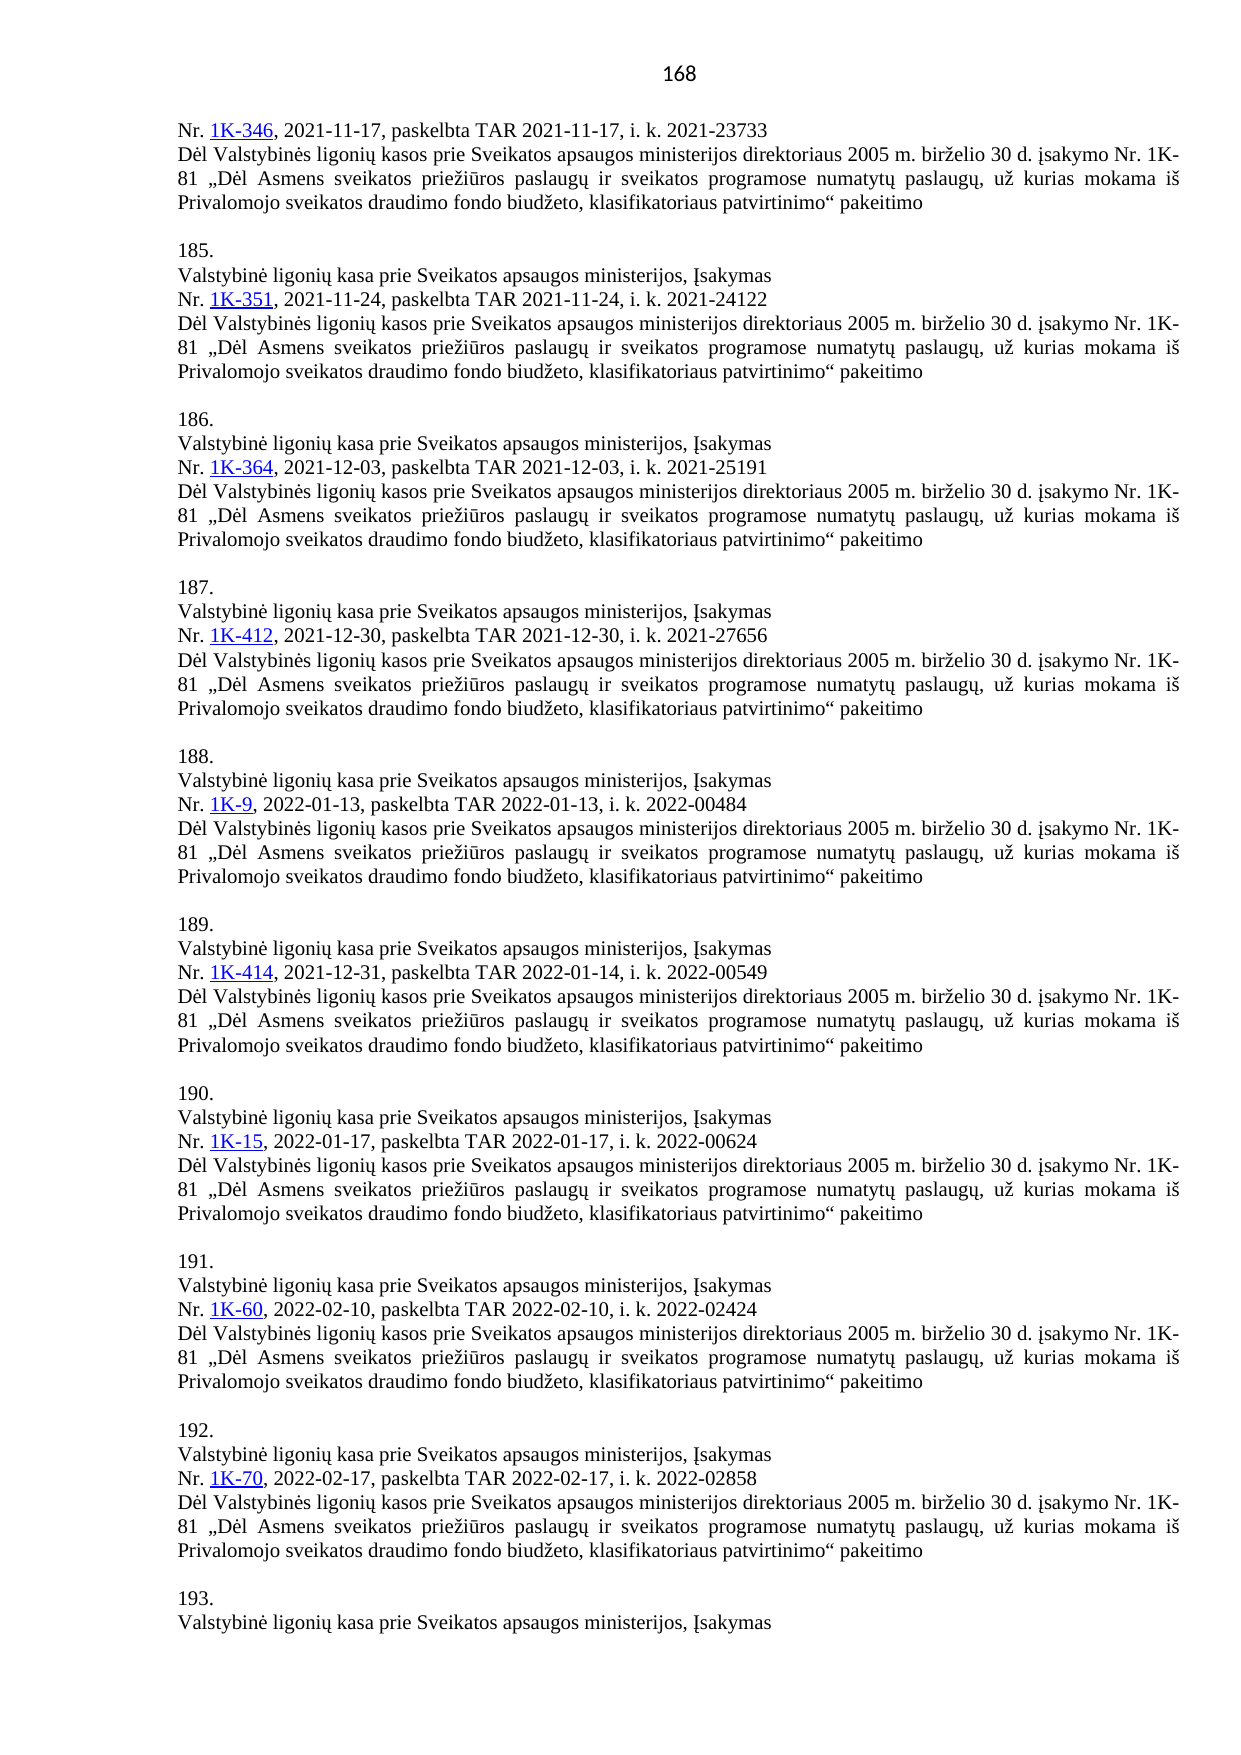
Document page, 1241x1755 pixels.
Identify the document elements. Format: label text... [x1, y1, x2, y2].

text 191. [177, 1249, 1181, 1273]
text Dėl Valstybinės ligonių kasos prie Sveikatos apsaugos ministerijos direktoriaus 2005 m. birželio 30 d. įsakymo Nr. 1K-81 „Dėl Asmens sveikatos priežiūros paslaugų ir sveikatos programose numatytų paslaugų, už kurias mokama iš Privalomojo sveikatos draudimo fondo biudžeto, klasifikatoriaus patvirtinimo“ pakeitimo [177, 1153, 1181, 1225]
text Valstybinė ligonių kasa prie Sveikatos apsaugos ministerijos, Įsakymas [177, 936, 1181, 960]
text Valstybinė ligonių kasa prie Sveikatos apsaugos ministerijos, Įsakymas [177, 1610, 1181, 1634]
text Dėl Valstybinės ligonių kasos prie Sveikatos apsaugos ministerijos direktoriaus 2005 m. birželio 30 d. įsakymo Nr. 1K-81 „Dėl Asmens sveikatos priežiūros paslaugų ir sveikatos programose numatytų paslaugų, už kurias mokama iš Privalomojo sveikatos draudimo fondo biudžeto, klasifikatoriaus patvirtinimo“ pakeitimo [177, 1490, 1181, 1562]
text Dėl Valstybinės ligonių kasos prie Sveikatos apsaugos ministerijos direktoriaus 2005 m. birželio 30 d. įsakymo Nr. 1K-81 „Dėl Asmens sveikatos priežiūros paslaugų ir sveikatos programose numatytų paslaugų, už kurias mokama iš Privalomojo sveikatos draudimo fondo biudžeto, klasifikatoriaus patvirtinimo“ pakeitimo [177, 479, 1181, 551]
text 185. [177, 238, 1181, 262]
text Dėl Valstybinės ligonių kasos prie Sveikatos apsaugos ministerijos direktoriaus 2005 m. birželio 30 d. įsakymo Nr. 1K-81 „Dėl Asmens sveikatos priežiūros paslaugų ir sveikatos programose numatytų paslaugų, už kurias mokama iš Privalomojo sveikatos draudimo fondo biudžeto, klasifikatoriaus patvirtinimo“ pakeitimo [177, 647, 1181, 720]
text Valstybinė ligonių kasa prie Sveikatos apsaugos ministerijos, Įsakymas [177, 599, 1181, 623]
text Valstybinė ligonių kasa prie Sveikatos apsaugos ministerijos, Įsakymas [177, 1105, 1181, 1129]
text Nr. 1K-412, 2021-12-30, paskelbta TAR 2021-12-30, i. k. 2021-27656 [177, 623, 1181, 647]
text 188. [177, 744, 1181, 768]
text Nr. 1K-351, 2021-11-24, paskelbta TAR 2021-11-24, i. k. 2021-24122 [177, 287, 1181, 311]
text Nr. 1K-346, 2021-11-17, paskelbta TAR 2021-11-17, i. k. 2021-23733 [177, 118, 1181, 142]
text Valstybinė ligonių kasa prie Sveikatos apsaugos ministerijos, Įsakymas [177, 768, 1181, 792]
text Dėl Valstybinės ligonių kasos prie Sveikatos apsaugos ministerijos direktoriaus 2005 m. birželio 30 d. įsakymo Nr. 1K-81 „Dėl Asmens sveikatos priežiūros paslaugų ir sveikatos programose numatytų paslaugų, už kurias mokama iš Privalomojo sveikatos draudimo fondo biudžeto, klasifikatoriaus patvirtinimo“ pakeitimo [177, 142, 1181, 214]
text Dėl Valstybinės ligonių kasos prie Sveikatos apsaugos ministerijos direktoriaus 2005 m. birželio 30 d. įsakymo Nr. 1K-81 „Dėl Asmens sveikatos priežiūros paslaugų ir sveikatos programose numatytų paslaugų, už kurias mokama iš Privalomojo sveikatos draudimo fondo biudžeto, klasifikatoriaus patvirtinimo“ pakeitimo [177, 816, 1181, 888]
text Nr. 1K-60, 2022-02-10, paskelbta TAR 2022-02-10, i. k. 2022-02424 [177, 1297, 1181, 1321]
text Nr. 1K-9, 2022-01-13, paskelbta TAR 2022-01-13, i. k. 2022-00484 [177, 792, 1181, 816]
text Nr. 1K-15, 2022-01-17, paskelbta TAR 2022-01-17, i. k. 2022-00624 [177, 1129, 1181, 1153]
text Valstybinė ligonių kasa prie Sveikatos apsaugos ministerijos, Įsakymas [177, 1273, 1181, 1297]
text Valstybinė ligonių kasa prie Sveikatos apsaugos ministerijos, Įsakymas [177, 262, 1181, 287]
text 192. [177, 1417, 1181, 1442]
text 190. [177, 1081, 1181, 1105]
text 193. [177, 1586, 1181, 1610]
text Nr. 1K-414, 2021-12-31, paskelbta TAR 2022-01-14, i. k. 2022-00549 [177, 960, 1181, 984]
text 187. [177, 575, 1181, 599]
text Valstybinė ligonių kasa prie Sveikatos apsaugos ministerijos, Įsakymas [177, 431, 1181, 455]
text Valstybinė ligonių kasa prie Sveikatos apsaugos ministerijos, Įsakymas [177, 1442, 1181, 1466]
text Nr. 1K-70, 2022-02-17, paskelbta TAR 2022-02-17, i. k. 2022-02858 [177, 1466, 1181, 1490]
text Dėl Valstybinės ligonių kasos prie Sveikatos apsaugos ministerijos direktoriaus 2005 m. birželio 30 d. įsakymo Nr. 1K-81 „Dėl Asmens sveikatos priežiūros paslaugų ir sveikatos programose numatytų paslaugų, už kurias mokama iš Privalomojo sveikatos draudimo fondo biudžeto, klasifikatoriaus patvirtinimo“ pakeitimo [177, 984, 1181, 1057]
text Nr. 1K-364, 2021-12-03, paskelbta TAR 2021-12-03, i. k. 2021-25191 [177, 455, 1181, 479]
text Dėl Valstybinės ligonių kasos prie Sveikatos apsaugos ministerijos direktoriaus 2005 m. birželio 30 d. įsakymo Nr. 1K-81 „Dėl Asmens sveikatos priežiūros paslaugų ir sveikatos programose numatytų paslaugų, už kurias mokama iš Privalomojo sveikatos draudimo fondo biudžeto, klasifikatoriaus patvirtinimo“ pakeitimo [177, 1321, 1181, 1393]
text 189. [177, 912, 1181, 936]
text 186. [177, 407, 1181, 431]
text Dėl Valstybinės ligonių kasos prie Sveikatos apsaugos ministerijos direktoriaus 2005 m. birželio 30 d. įsakymo Nr. 1K-81 „Dėl Asmens sveikatos priežiūros paslaugų ir sveikatos programose numatytų paslaugų, už kurias mokama iš Privalomojo sveikatos draudimo fondo biudžeto, klasifikatoriaus patvirtinimo“ pakeitimo [177, 311, 1181, 383]
